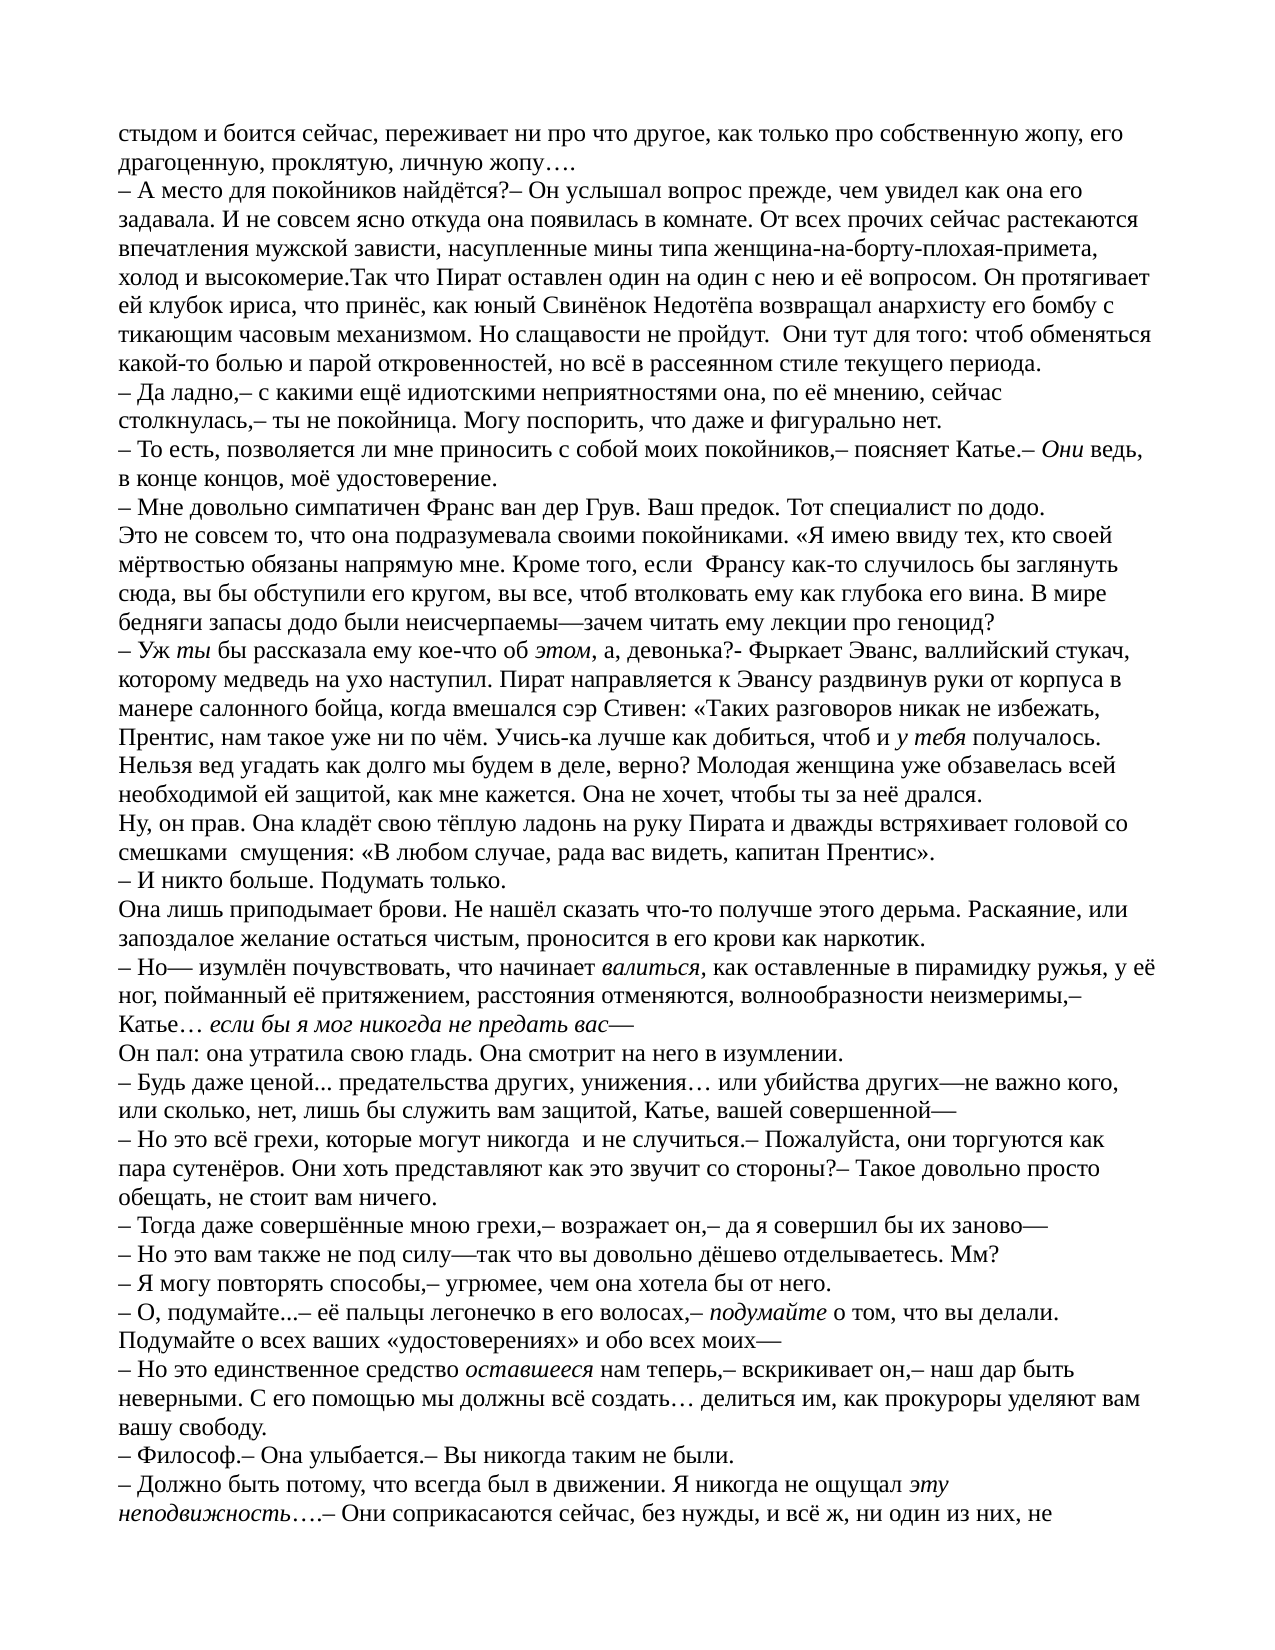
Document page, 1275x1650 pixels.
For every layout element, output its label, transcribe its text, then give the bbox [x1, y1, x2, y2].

text стыдом и боится сейчас, переживает ни про что другое, как только про собственную жопу, его драгоценную, проклятую, личную жопу…. [118, 118, 1157, 176]
text – Должно быть потому, что всегда был в движении. Я никогда не ощущал эту неподвижность….– Они соприкасаются сейчас, без нужды, и всё ж, ни один из них, не [118, 1469, 1157, 1527]
text Это не совсем то, что она подразумевала своими покойниками. «Я имею ввиду тех, кто своей мёртвостью обязаны напрямую мне. Кроме того, если Франсу как-то случилось бы заглянуть сюда, вы бы обступили его кругом, вы все, чтоб втолковать ему как глубока его вина. В мире бедняги запасы додо были неисчерпаемы—зачем читать ему лекции про геноцид? [118, 521, 1157, 636]
text – Будь даже ценой... предательства других, унижения… или убийства других—не важно кого, или сколько, нет, лишь бы служить вам защитой, Катье, вашей совершенной— [118, 1067, 1157, 1124]
text – Мне довольно симпатичен Франс ван дер Грув. Ваш предок. Тот специалист по додо. [118, 492, 1157, 521]
text – Я могу повторять способы,– угрюмее, чем она хотела бы от него. [118, 1268, 1157, 1297]
text – Но это вам также не под силу—так что вы довольно дёшево отделываетесь. Мм? [118, 1239, 1157, 1268]
text – То есть, позволяется ли мне приносить с собой моих покойников,– поясняет Катье.– Они ведь, в конце концов, моё удостоверение. [118, 434, 1157, 492]
text – И никто больше. Подумать только. [118, 866, 1157, 894]
text – Да ладно,– с какими ещё идиотскими неприятностями она, по её мнению, сейчас столкнулась,– ты не покойница. Могу поспорить, что даже и фигурально нет. [118, 377, 1157, 434]
text Она лишь приподымает брови. Не нашёл сказать что-то получше этого дерьма. Раскаяние, или запоздалое желание остаться чистым, проносится в его крови как наркотик. [118, 894, 1157, 952]
text – Но— изумлён почувствовать, что начинает валиться, как оставленные в пирамидку ружья, у её ног, пойманный её притяжением, расстояния отменяются, волнообразности неизмеримы,– Катье… если бы я мог никогда не предать вас— [118, 952, 1157, 1038]
text Ну, он прав. Она кладёт свою тёплую ладонь на руку Пирата и дважды встряхивает головой со смешками смущения: «В любом случае, рада вас видеть, капитан Прентис». [118, 808, 1157, 866]
text – Уж ты бы рассказала ему кое-что об этом, а, девонька?- Фыркает Эванс, валлийский стукач, которому медведь на ухо наступил. Пират направляется к Эвансу раздвинув руки от корпуса в манере салонного бойца, когда вмешался сэр Стивен: «Таких разговоров никак не избежать, Прентис, нам такое уже ни по чём. Учись-ка лучше как добиться, чтоб и у тебя получалось. Нельзя вед угадать как долго мы будем в деле, верно? Молодая женщина уже обзавелась всей необходимой ей защитой, как мне кажется. Она не хочет, чтобы ты за неё дрался. [118, 636, 1157, 808]
text – О, подумайте...– её пальцы легонечко в его волосах,– подумайте о том, что вы делали. Подумайте о всех ваших «удостоверениях» и обо всех моих— [118, 1297, 1157, 1354]
text – Тогда даже совершённые мною грехи,– возражает он,– да я совершил бы их заново— [118, 1211, 1157, 1239]
text – Но это всё грехи, которые могут никогда и не случиться.– Пожалуйста, они торгуются как пара сутенёров. Они хоть представляют как это звучит со стороны?– Такое довольно просто обещать, не стоит вам ничего. [118, 1124, 1157, 1211]
text – А место для покойников найдётся?– Он услышал вопрос прежде, чем увидел как она его задавала. И не совсем ясно откуда она появилась в комнате. От всех прочих сейчас растекаются впечатления мужской зависти, насупленные мины типа женщина-на-борту-плохая-примета, холод и высокомерие.Так что Пират оставлен один на один с нею и её вопросом. Он протягивает ей клубок ириса, что принёс, как юный Свинёнок Недотёпа возвращал анархисту его бомбу с тикающим часовым механизмом. Но слащавости не пройдут. Они тут для того: чтоб обменяться какой-то болью и парой откровенностей, но всё в рассеянном стиле текущего периода. [118, 176, 1157, 377]
text – Философ.– Она улыбается.– Вы никогда таким не были. [118, 1441, 1157, 1469]
text – Но это единственное средство оставшееся нам теперь,– вскрикивает он,– наш дар быть неверными. С его помощью мы должны всё создать… делиться им, как прокуроры уделяют вам вашу свободу. [118, 1354, 1157, 1441]
text Он пал: она утратила свою гладь. Она смотрит на него в изумлении. [118, 1038, 1157, 1067]
